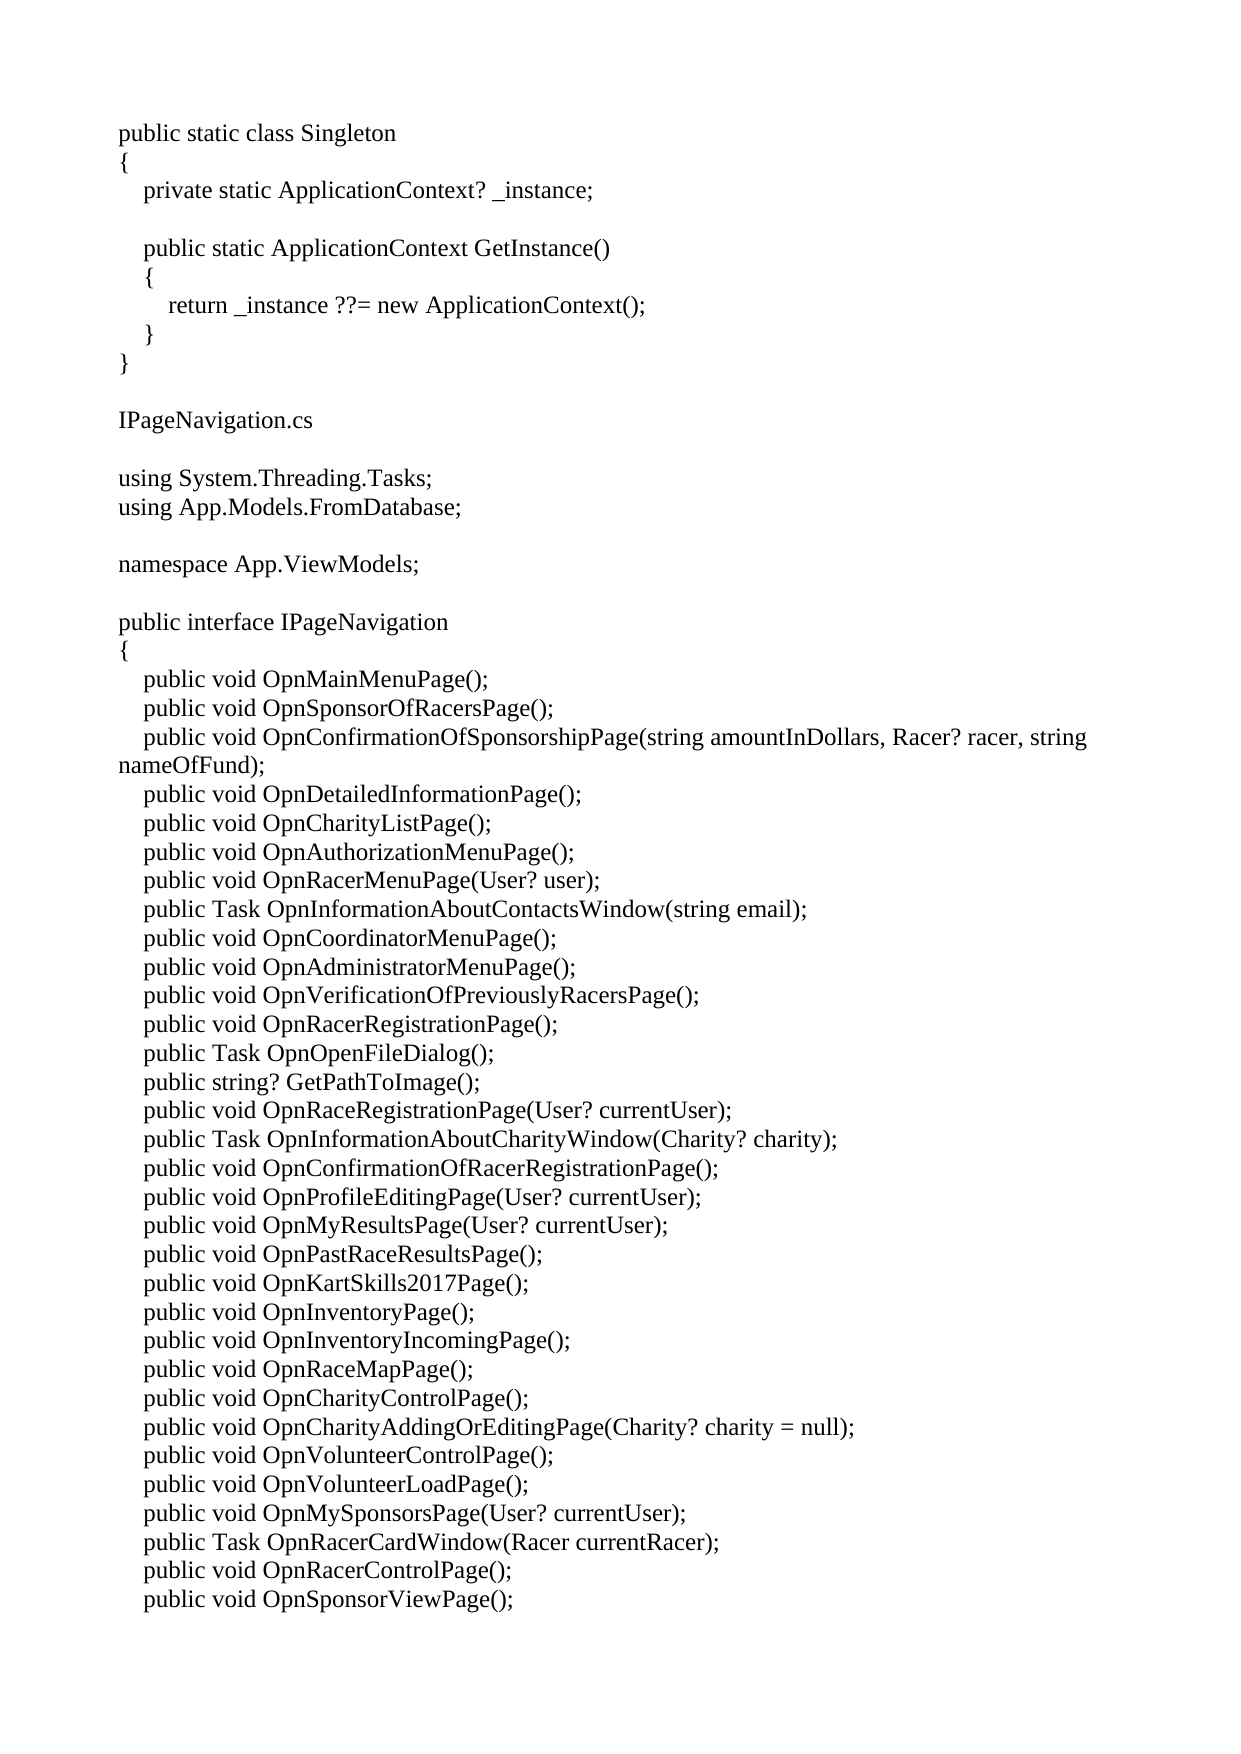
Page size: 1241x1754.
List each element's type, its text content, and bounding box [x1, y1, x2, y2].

subtitle public static class Singleton { private static ApplicationContext? _instance; public static ApplicationContext GetInstance() { return _instance ??= new ApplicationContext(); } } [118, 118, 1122, 406]
subtitle using System.Threading.Tasks; using App.Models.FromDatabase; namespace App.ViewModels; public interface IPageNavigation { public void OpnMainMenuPage(); public void OpnSponsorOfRacersPage(); public void OpnConfirmationOfSponsorshipPage(string amountInDollars, Racer? racer, string nameOfFund); public void OpnDetailedInformationPage(); public void OpnCharityListPage(); public void OpnAuthorizationMenuPage(); public void OpnRacerMenuPage(User? user); public Task OpnInformationAboutContactsWindow(string email); public void OpnCoordinatorMenuPage(); public void OpnAdministratorMenuPage(); public void OpnVerificationOfPreviouslyRacersPage(); public void OpnRacerRegistrationPage(); public Task OpnOpenFileDialog(); public string? GetPathToImage(); public void OpnRaceRegistrationPage(User? currentUser); public Task OpnInformationAboutCharityWindow(Charity? charity); public void OpnConfirmationOfRacerRegistrationPage(); public void OpnProfileEditingPage(User? currentUser); public void OpnMyResultsPage(User? currentUser); public void OpnPastRaceResultsPage(); public void OpnKartSkills2017Page(); public void OpnInventoryPage(); public void OpnInventoryIncomingPage(); public void OpnRaceMapPage(); public void OpnCharityControlPage(); public void OpnCharityAddingOrEditingPage(Charity? charity = null); public void OpnVolunteerControlPage(); public void OpnVolunteerLoadPage(); public void OpnMySponsorsPage(User? currentUser); public Task OpnRacerCardWindow(Racer currentRacer); public void OpnRacerControlPage(); public void OpnSponsorViewPage(); [118, 463, 1122, 1613]
subtitle IPageNavigation.cs [118, 406, 1122, 463]
